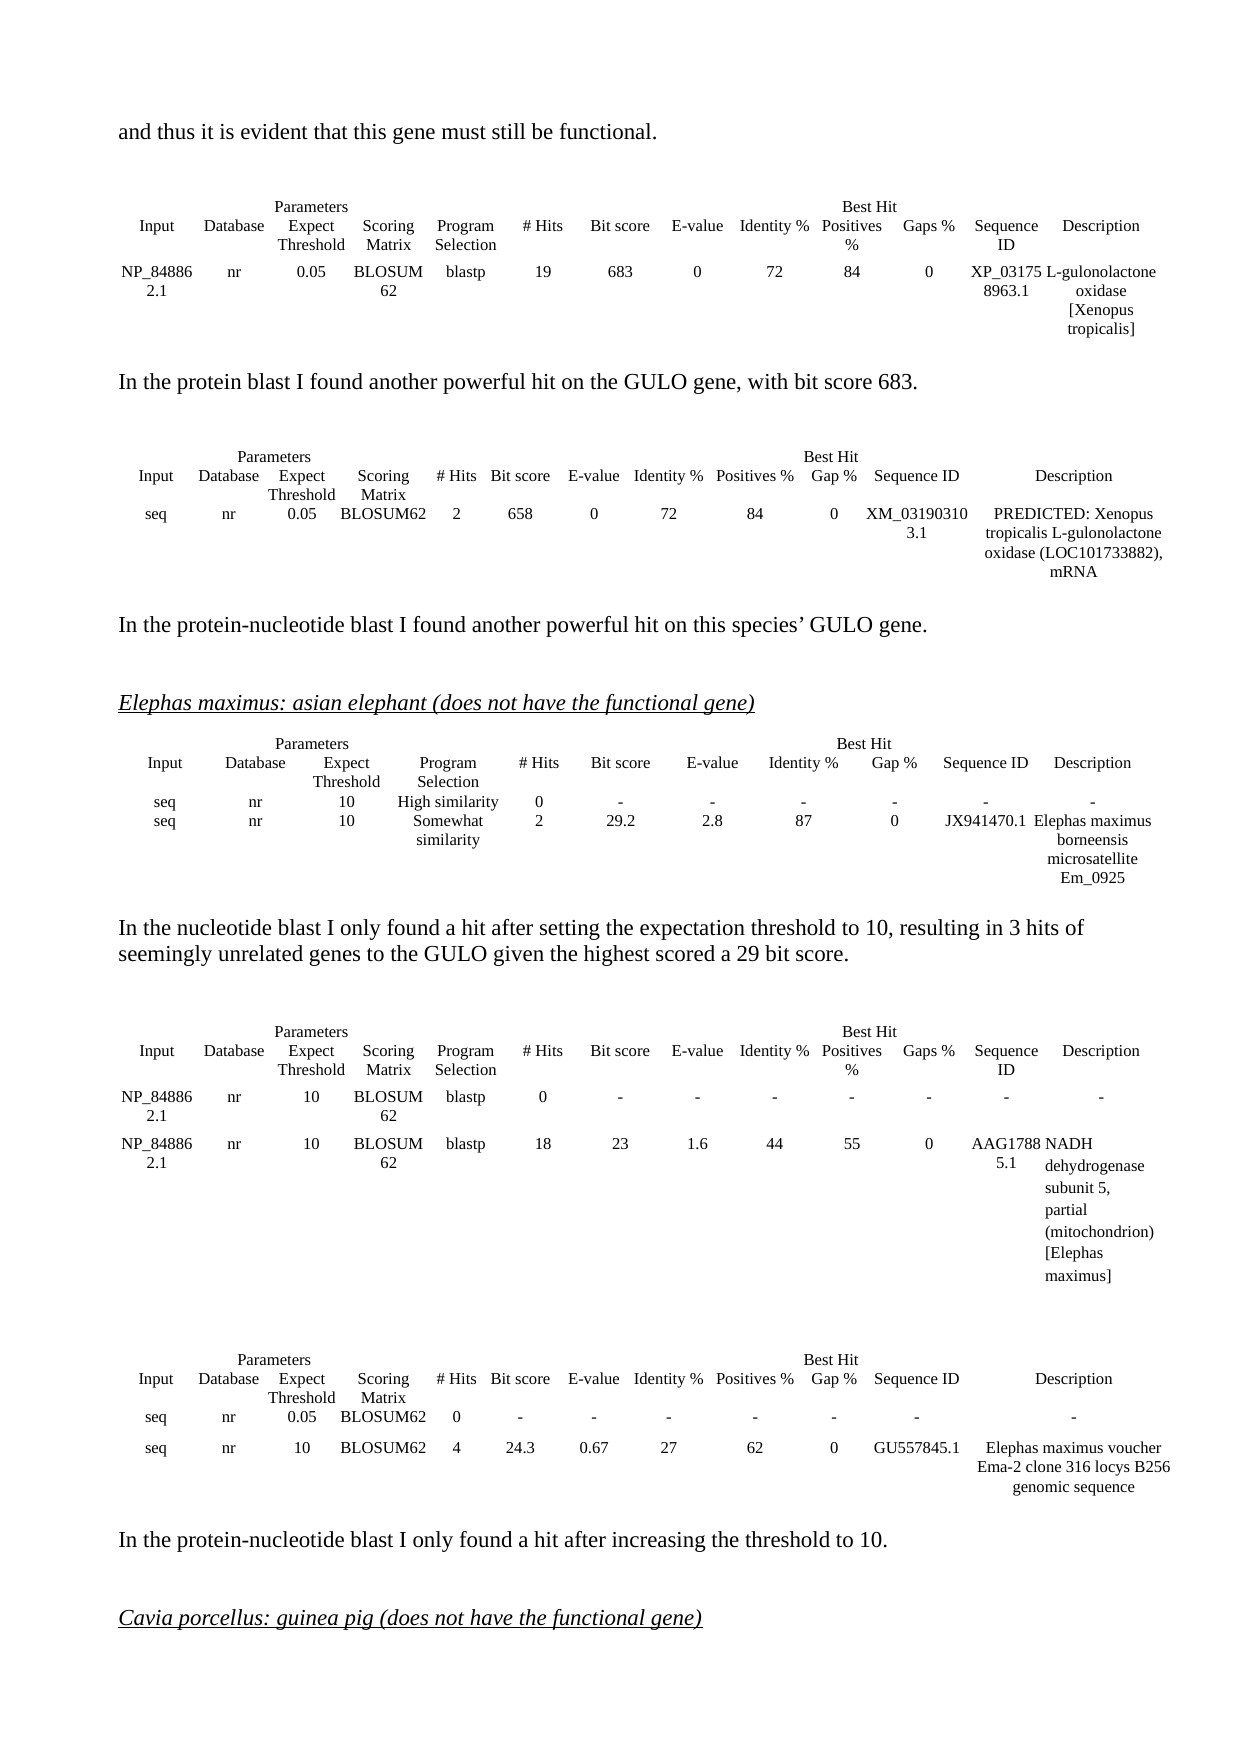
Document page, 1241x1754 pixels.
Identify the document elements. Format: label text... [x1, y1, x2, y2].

table_cell Input [120, 753, 210, 791]
table_cell seq [120, 1407, 192, 1438]
table_cell - [890, 1087, 968, 1133]
table_header # Hits [428, 447, 485, 504]
table_cell BLOSUM62 [338, 504, 428, 581]
table_cell Scoring Matrix [350, 1041, 427, 1087]
table_header # Hits [504, 1021, 581, 1087]
table_cell blastp [427, 261, 504, 338]
table_cell NP_848862.1 [118, 1134, 195, 1302]
table_cell Positives % [705, 466, 805, 504]
table_cell 10 [301, 791, 392, 811]
table_cell 0 [890, 261, 968, 338]
table_cell - [581, 1087, 659, 1133]
table_cell 0.05 [273, 261, 350, 338]
table_cell Somewhat similarity [392, 811, 504, 887]
table_cell Elephas maximus voucher Ema-2 clone 316 locys B256 genomic sequence [970, 1438, 1177, 1496]
table_cell E-value [556, 466, 632, 504]
table_cell 18 [504, 1134, 581, 1302]
table_cell Gap % [805, 1369, 863, 1407]
table_cell Bit score [485, 1369, 556, 1407]
table_cell - [758, 791, 849, 811]
table_cell E-value [659, 1041, 736, 1087]
table_cell 2 [504, 811, 574, 887]
table_cell Database [192, 1369, 265, 1407]
table_cell 62 [705, 1438, 805, 1496]
table_cell Database [192, 466, 265, 504]
table_cell Database [195, 1041, 272, 1087]
table_cell - [849, 791, 940, 811]
table_cell Description [1031, 753, 1154, 791]
table_cell 23 [581, 1134, 659, 1302]
table_cell Identity % [632, 466, 705, 504]
table_header Best Hit [574, 734, 1154, 753]
table_cell Elephas maximus borneensis microsatellite Em_0925 [1031, 811, 1154, 887]
table_cell 19 [504, 261, 581, 338]
table_cell 0 [805, 1438, 863, 1496]
table_cell 683 [581, 261, 659, 338]
table_cell 0 [659, 261, 736, 338]
text In the protein-nucleotide blast I only found a hit after increasing the threshold to 10. [118, 1496, 1122, 1585]
table_cell - [863, 1407, 970, 1438]
table_cell Identity % [758, 753, 849, 791]
table_cell 0 [504, 791, 574, 811]
table_cell BLOSUM62 [338, 1438, 428, 1496]
table_cell 87 [758, 811, 849, 887]
table_cell nr [192, 1407, 265, 1438]
table_header # Hits [504, 734, 574, 791]
table_cell seq [120, 811, 210, 887]
table_cell Expect Threshold [265, 1369, 338, 1407]
table_cell Description [970, 1369, 1177, 1407]
table_cell - [736, 1087, 813, 1133]
table_cell 24.3 [485, 1438, 556, 1496]
text In the protein-nucleotide blast I found another powerful hit on this species’ GULO gene. [118, 581, 1122, 670]
table_cell Sequence ID [863, 1369, 970, 1407]
table_cell Program Selection [427, 1041, 504, 1087]
table_cell BLOSUM62 [338, 1407, 428, 1438]
table_cell 84 [813, 261, 890, 338]
table_cell NP_848862.1 [118, 261, 195, 338]
table_cell Scoring Matrix [350, 216, 427, 261]
table_cell 29.2 [574, 811, 667, 887]
table_cell - [813, 1087, 890, 1133]
table_cell 2.8 [667, 811, 758, 887]
table_cell - [1031, 791, 1154, 811]
table_cell E-value [659, 216, 736, 261]
table_cell nr [210, 811, 301, 887]
table_cell 55 [813, 1134, 890, 1302]
table_header Best Hit [485, 1350, 1177, 1369]
table_cell Gaps % [890, 1041, 968, 1087]
table_cell 10 [301, 811, 392, 887]
table_cell Sequence ID [968, 1041, 1045, 1087]
table_cell seq [120, 504, 192, 581]
table_cell - [1045, 1087, 1157, 1133]
table_cell 0 [556, 504, 632, 581]
text In the nucleotide blast I only found a hit after setting the expectation threshold to 10, resulting in 3 hits of seemingly unrelated genes to the GULO given the highest scored a 29 bit score. [118, 887, 1122, 1021]
table_cell 27 [632, 1438, 705, 1496]
table_cell Sequence ID [940, 753, 1031, 791]
table_cell Sequence ID [863, 466, 970, 504]
table_header Parameters [120, 1350, 428, 1369]
table_cell Expect Threshold [265, 466, 338, 504]
table_cell nr [195, 1134, 272, 1302]
table_cell Database [195, 216, 272, 261]
table_cell - [632, 1407, 705, 1438]
table_header Parameters [118, 1021, 504, 1041]
table_cell Description [1045, 216, 1157, 261]
table_cell XP_031758963.1 [968, 261, 1045, 338]
table_cell 10 [273, 1134, 350, 1302]
table_cell L-gulonolactone oxidase [Xenopus tropicalis] [1045, 261, 1157, 338]
table_cell blastp [427, 1134, 504, 1302]
table_header Best Hit [581, 1021, 1157, 1041]
table_cell nr [195, 261, 272, 338]
table_cell Expect Threshold [301, 753, 392, 791]
table_cell 44 [736, 1134, 813, 1302]
table_cell BLOSUM62 [350, 1134, 427, 1302]
text Elephas maximus: asian elephant (does not have the functional gene) [118, 689, 1122, 716]
table_cell Bit score [574, 753, 667, 791]
table_cell NP_848862.1 [118, 1087, 195, 1133]
text Cavia porcellus: guinea pig (does not have the functional gene) [118, 1604, 1122, 1630]
table_header Parameters [118, 196, 504, 216]
table_cell Input [120, 466, 192, 504]
table_cell seq [120, 1438, 192, 1496]
table_cell Scoring Matrix [338, 1369, 428, 1407]
table_cell E-value [667, 753, 758, 791]
table_cell Positives % [813, 216, 890, 261]
table_header Parameters [120, 447, 428, 466]
table_cell BLOSUM62 [350, 1087, 427, 1133]
table_cell blastp [427, 1087, 504, 1133]
table_cell Sequence ID [968, 216, 1045, 261]
table_cell AAG17885.1 [968, 1134, 1045, 1302]
table_cell nr [192, 504, 265, 581]
table_cell Input [118, 216, 195, 261]
table_cell 658 [485, 504, 556, 581]
table_cell Gap % [805, 466, 863, 504]
table_header # Hits [504, 196, 581, 261]
table_cell - [556, 1407, 632, 1438]
table_cell 84 [705, 504, 805, 581]
table_cell 4 [428, 1438, 485, 1496]
table_cell Gap % [849, 753, 940, 791]
table_cell - [485, 1407, 556, 1438]
table_cell BLOSUM62 [350, 261, 427, 338]
table_cell PREDICTED: Xenopus tropicalis L-gulonolactone oxidase (LOC101733882), mRNA [970, 504, 1177, 581]
table_cell 72 [736, 261, 813, 338]
table_cell Description [970, 466, 1177, 504]
table_cell Expect Threshold [273, 216, 350, 261]
table_cell Identity % [736, 216, 813, 261]
table_cell seq [120, 791, 210, 811]
table_cell 1.6 [659, 1134, 736, 1302]
table_cell Scoring Matrix [338, 466, 428, 504]
table_cell 0 [428, 1407, 485, 1438]
table_cell - [667, 791, 758, 811]
table_cell 0.05 [265, 504, 338, 581]
table_cell E-value [556, 1369, 632, 1407]
table_cell High similarity [392, 791, 504, 811]
table_header # Hits [428, 1350, 485, 1407]
table_cell - [805, 1407, 863, 1438]
table_cell Bit score [581, 216, 659, 261]
table_cell Identity % [632, 1369, 705, 1407]
table_cell Bit score [581, 1041, 659, 1087]
table_cell Program Selection [392, 753, 504, 791]
table_cell Positives % [705, 1369, 805, 1407]
table_cell 0 [890, 1134, 968, 1302]
table_cell XM_031903103.1 [863, 504, 970, 581]
table_cell 10 [265, 1438, 338, 1496]
table_cell Input [120, 1369, 192, 1407]
table_cell 0 [805, 504, 863, 581]
table_cell - [970, 1407, 1177, 1438]
table_cell Bit score [485, 466, 556, 504]
table_cell nr [195, 1087, 272, 1133]
table_cell 0.05 [265, 1407, 338, 1438]
table_cell nr [210, 791, 301, 811]
table_cell Expect Threshold [273, 1041, 350, 1087]
table_cell - [574, 791, 667, 811]
table_cell Identity % [736, 1041, 813, 1087]
table_cell nr [192, 1438, 265, 1496]
table_cell Database [210, 753, 301, 791]
table_cell Input [118, 1041, 195, 1087]
table_cell - [968, 1087, 1045, 1133]
table_cell NADH dehydrogenase subunit 5, partial (mitochondrion) [Elephas maximus] [1045, 1134, 1157, 1302]
table_header Parameters [120, 734, 504, 753]
text and thus it is evident that this gene must still be functional. [118, 118, 1122, 177]
table_cell 0.67 [556, 1438, 632, 1496]
table_cell 0 [504, 1087, 581, 1133]
text In the protein blast I found another powerful hit on the GULO gene, with bit score 683. [118, 338, 1122, 428]
table_cell 10 [273, 1087, 350, 1133]
table_cell - [940, 791, 1031, 811]
table_cell Gaps % [890, 216, 968, 261]
table_cell - [705, 1407, 805, 1438]
table_header Best Hit [581, 196, 1157, 216]
table_cell - [659, 1087, 736, 1133]
table_cell 0 [849, 811, 940, 887]
table_cell Positives % [813, 1041, 890, 1087]
table_cell JX941470.1 [940, 811, 1031, 887]
table_cell Program Selection [427, 216, 504, 261]
table_cell Description [1045, 1041, 1157, 1087]
table_cell 2 [428, 504, 485, 581]
table_cell 72 [632, 504, 705, 581]
table_cell GU557845.1 [863, 1438, 970, 1496]
table_header Best Hit [485, 447, 1177, 466]
